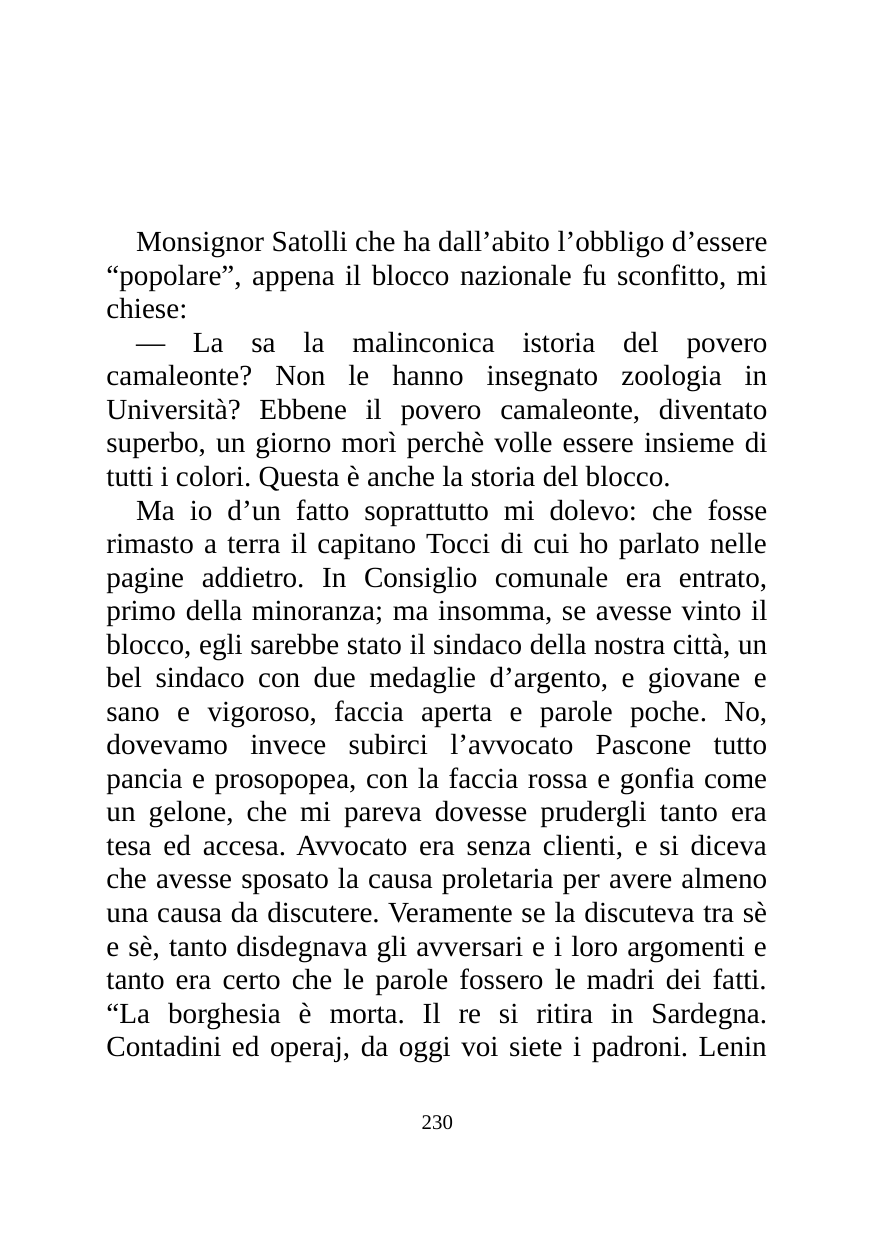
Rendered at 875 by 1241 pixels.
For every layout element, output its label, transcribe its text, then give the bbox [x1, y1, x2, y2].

text Ma io d’un fatto soprattutto mi dolevo: che fosse rimasto a terra il capitano Tocci di cui ho parlato nelle pagine addietro. In Consiglio comunale era entrato, primo della minoranza; ma insomma, se avesse vinto il blocco, egli sarebbe stato il sindaco della nostra città, un bel sindaco con due medaglie d’argento, e giovane e sano e vigoroso, faccia aperta e parole poche. No, dovevamo invece subirci l’avvocato Pascone tutto pancia e prosopopea, con la faccia rossa e gonfia come un gelone, che mi pareva dovesse prudergli tanto era tesa ed accesa. Avvocato era senza clienti, e si diceva che avesse sposato la causa proletaria per avere almeno una causa da discutere. Veramente se la discuteva tra sè e sè, tanto disdegnava gli avversari e i loro argomenti e tanto era certo che le parole fossero le madri dei fatti. “La borghesia è morta. Il re si ritira in Sardegna. Contadini ed operaj, da oggi voi siete i padroni. Lenin [106, 493, 768, 1063]
text — La sa la malinconica istoria del povero camaleonte? Non le hanno insegnato zoologia in Università? Ebbene il povero camaleonte, diventato superbo, un giorno morì perchè volle essere insieme di tutti i colori. Questa è anche la storia del blocco. [106, 325, 768, 493]
text Monsignor Satolli che ha dall’abito l’obbligo d’essere “popolare”, appena il blocco nazionale fu sconfitto, mi chiese: [106, 224, 768, 325]
